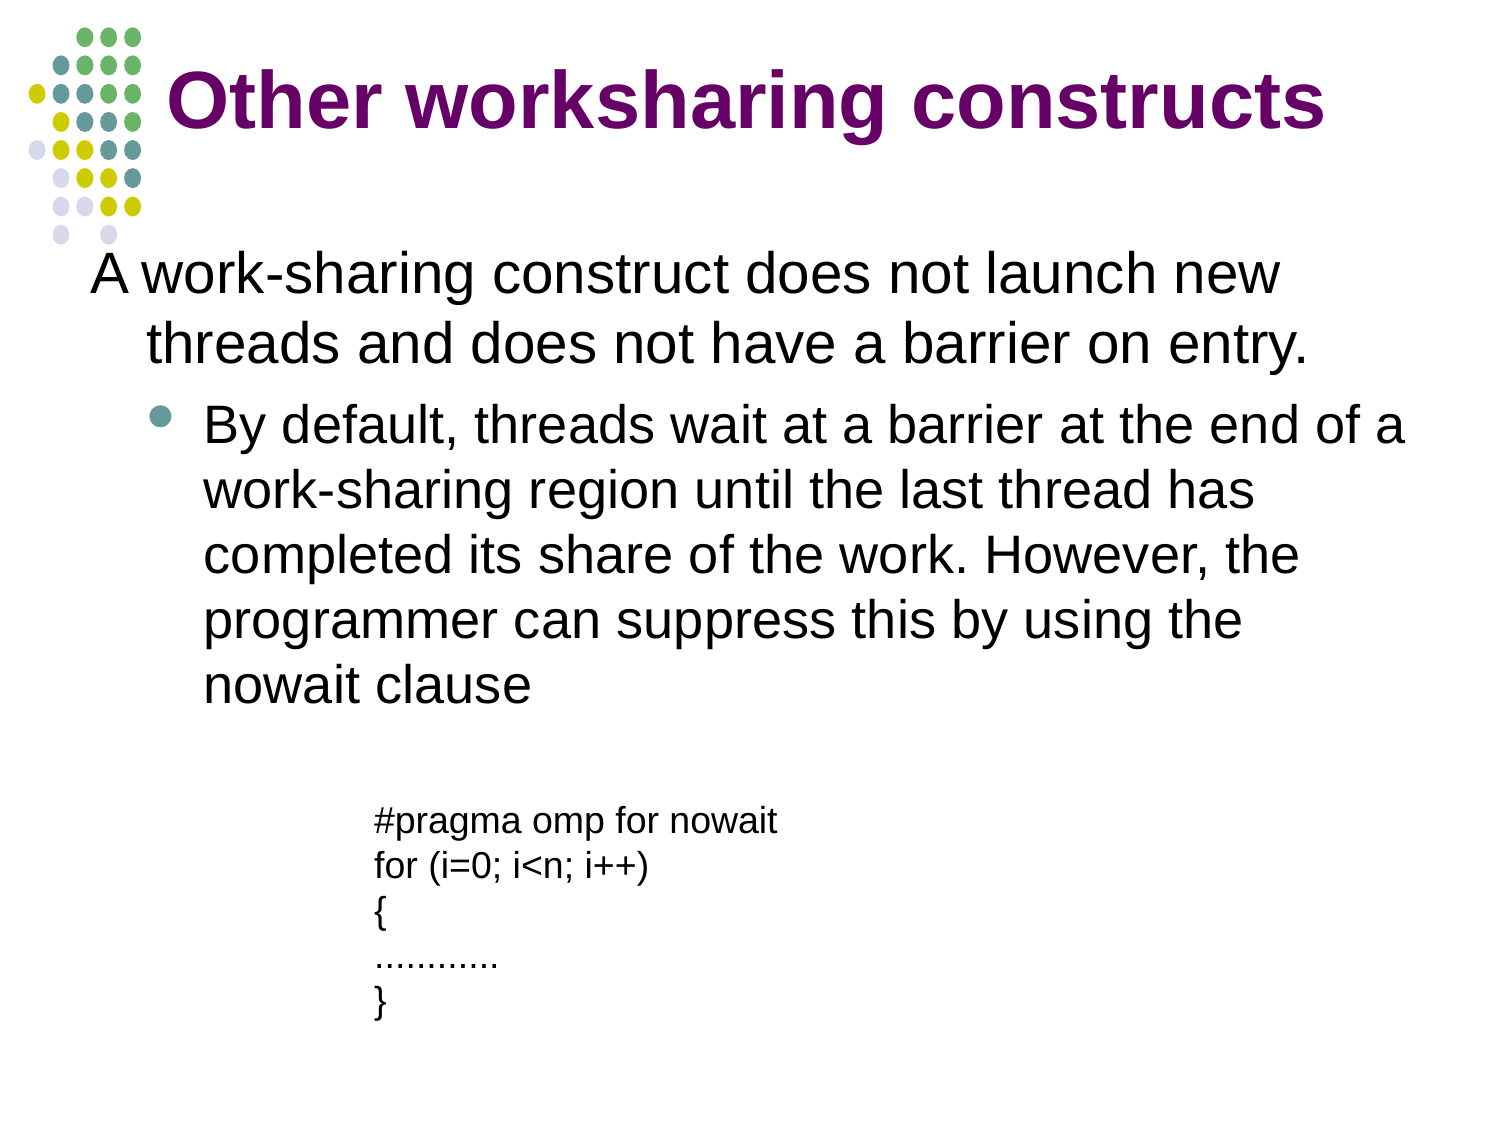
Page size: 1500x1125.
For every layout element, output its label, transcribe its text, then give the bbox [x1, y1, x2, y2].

list A work-sharing construct does not launch new threads and does not have a barrier on entry. By default, threads wait at a barrier at the end of a work-sharing region until the last thread has completed its share of the work. However, the programmer can suppress this by using the nowait clause [75, 228, 1426, 1006]
text_box #pragma omp for nowait for (i=0; i<n; i++) { ............ } [359, 787, 1110, 1029]
title Other worksharing constructs [151, 40, 1390, 176]
